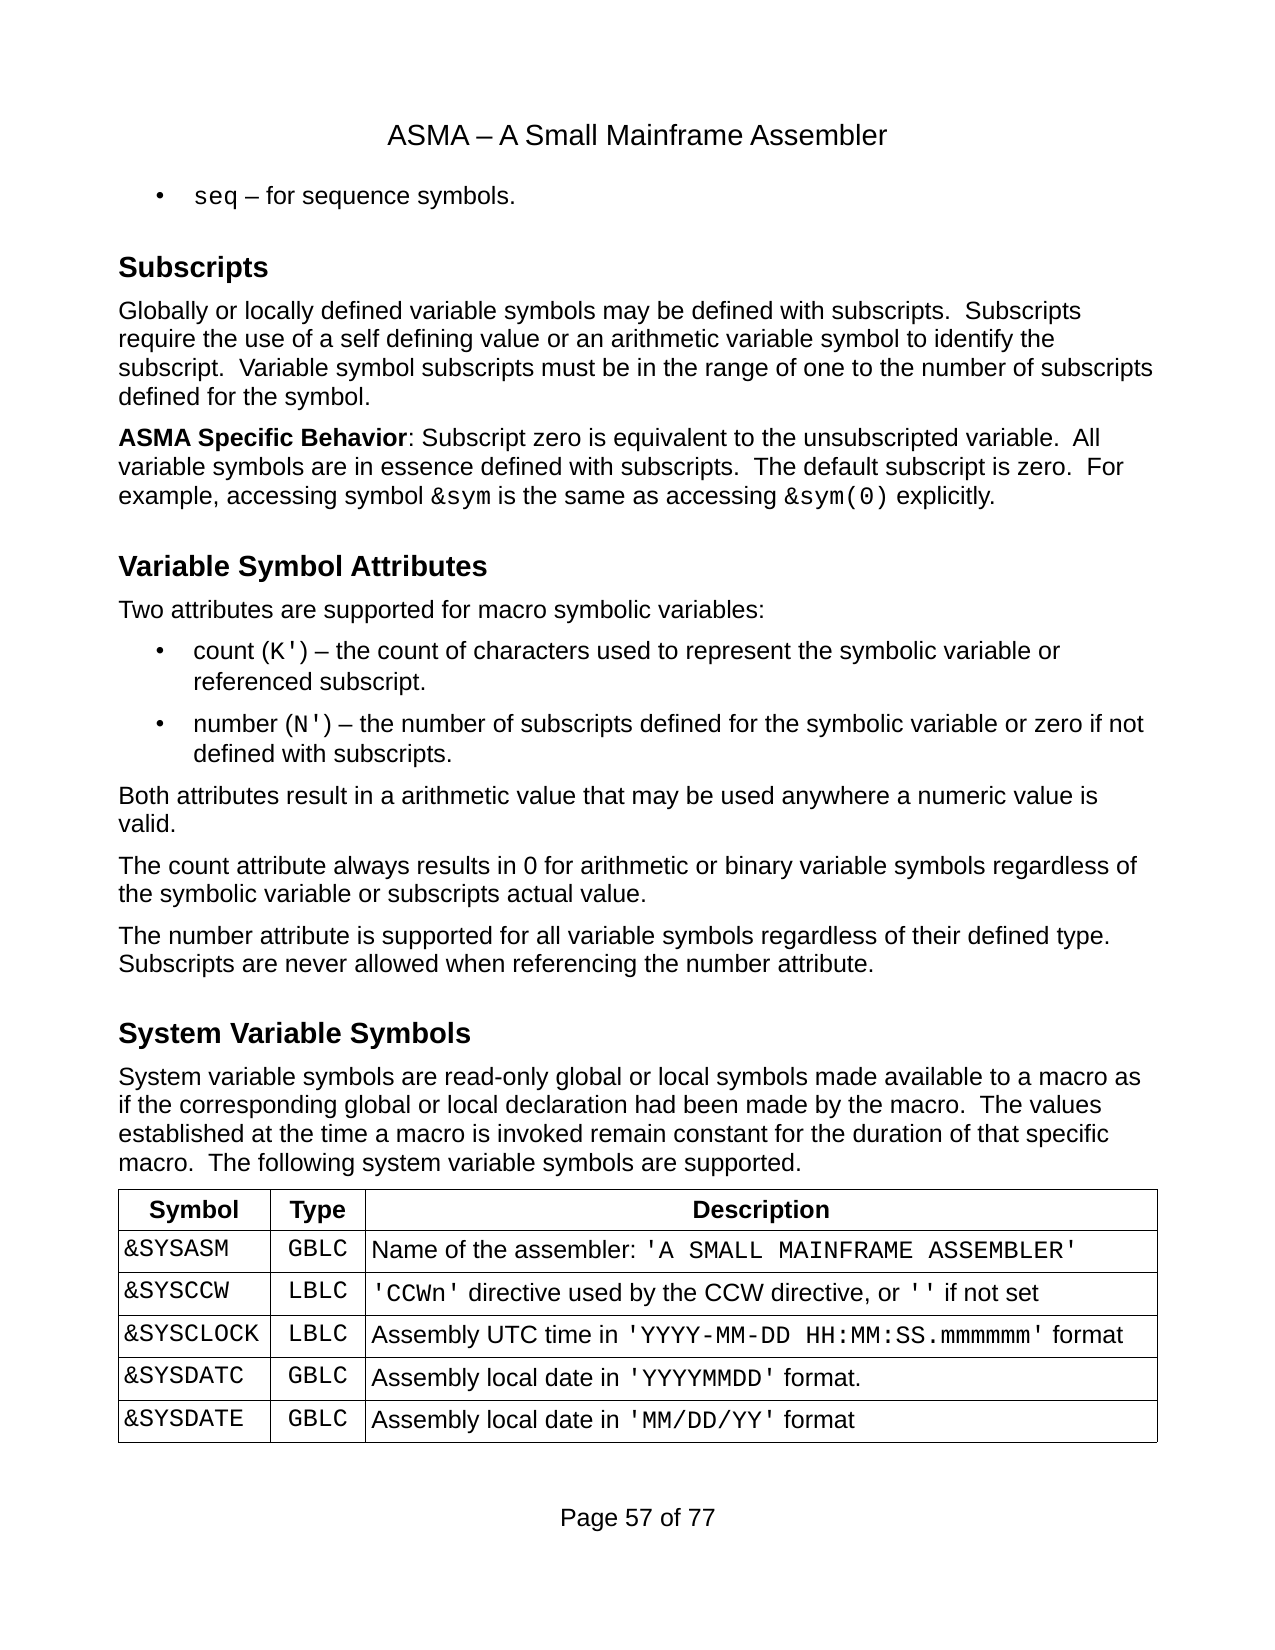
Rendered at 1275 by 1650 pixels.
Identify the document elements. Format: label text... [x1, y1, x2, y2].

table_cell LBLC [271, 1316, 365, 1357]
table_cell &SYSASM [119, 1231, 270, 1272]
text The count attribute always results in 0 for arithmetic or binary variable symbols regardless of the symbolic variable or subscripts actual value. [118, 851, 1157, 908]
table_cell GBLC [271, 1401, 365, 1442]
table_cell Name of the assembler: 'A SMALL MAINFRAME ASSEMBLER' [366, 1231, 1157, 1272]
text The number attribute is supported for all variable symbols regardless of their defined type. Subscripts are never allowed when referencing the number attribute. [118, 921, 1157, 978]
table_cell &SYSDATC [119, 1358, 270, 1399]
text Globally or locally defined variable symbols may be defined with subscripts. Subscripts require the use of a self defining value or an arithmetic variable symbol to identify the subscript. Variable symbol subscripts must be in the range of one to the number of subscripts defined for the symbol. [118, 296, 1157, 411]
subtitle System Variable Symbols [118, 1016, 1157, 1049]
list count (K') – the count of characters used to represent the symbolic variable or referenced subscript. [156, 636, 1157, 696]
table_cell &SYSDATE [119, 1401, 270, 1442]
table_cell Assembly local date in 'MM/DD/YY' format [366, 1401, 1157, 1442]
table_cell GBLC [271, 1231, 365, 1272]
table_cell 'CCWn' directive used by the CCW directive, or '' if not set [366, 1273, 1157, 1314]
text Both attributes result in a arithmetic value that may be used anywhere a numeric value is valid. [118, 781, 1157, 838]
subtitle Subscripts [118, 249, 1157, 283]
table_cell Assembly UTC time in 'YYYY-MM-DD HH:MM:SS.mmmmmm' format [366, 1316, 1157, 1357]
subtitle Variable Symbol Attributes [118, 549, 1157, 583]
table_header Symbol [119, 1190, 270, 1229]
table_cell GBLC [271, 1358, 365, 1399]
table_cell &SYSCCW [119, 1273, 270, 1314]
table_cell Assembly local date in 'YYYYMMDD' format. [366, 1358, 1157, 1399]
table_cell &SYSCLOCK [119, 1316, 270, 1357]
table_header Description [366, 1190, 1157, 1229]
table_cell LBLC [271, 1273, 365, 1314]
text System variable symbols are read-only global or local symbols made available to a macro as if the corresponding global or local declaration had been made by the macro. The values established at the time a macro is invoked remain constant for the duration of that specific macro. The following system variable symbols are supported. [118, 1062, 1157, 1177]
text ASMA Specific Behavior: Subscript zero is equivalent to the unsubscripted variable. All variable symbols are in essence defined with subscripts. The default subscript is zero. For example, accessing symbol &sym is the same as accessing &sym(0) explicitly. [118, 423, 1157, 512]
table_header Type [271, 1190, 365, 1229]
list number (N') – the number of subscripts defined for the symbolic variable or zero if not defined with subscripts. [156, 708, 1157, 768]
text Two attributes are supported for macro symbolic variables: [118, 595, 1157, 624]
list seq – for sequence symbols. [156, 181, 1157, 212]
